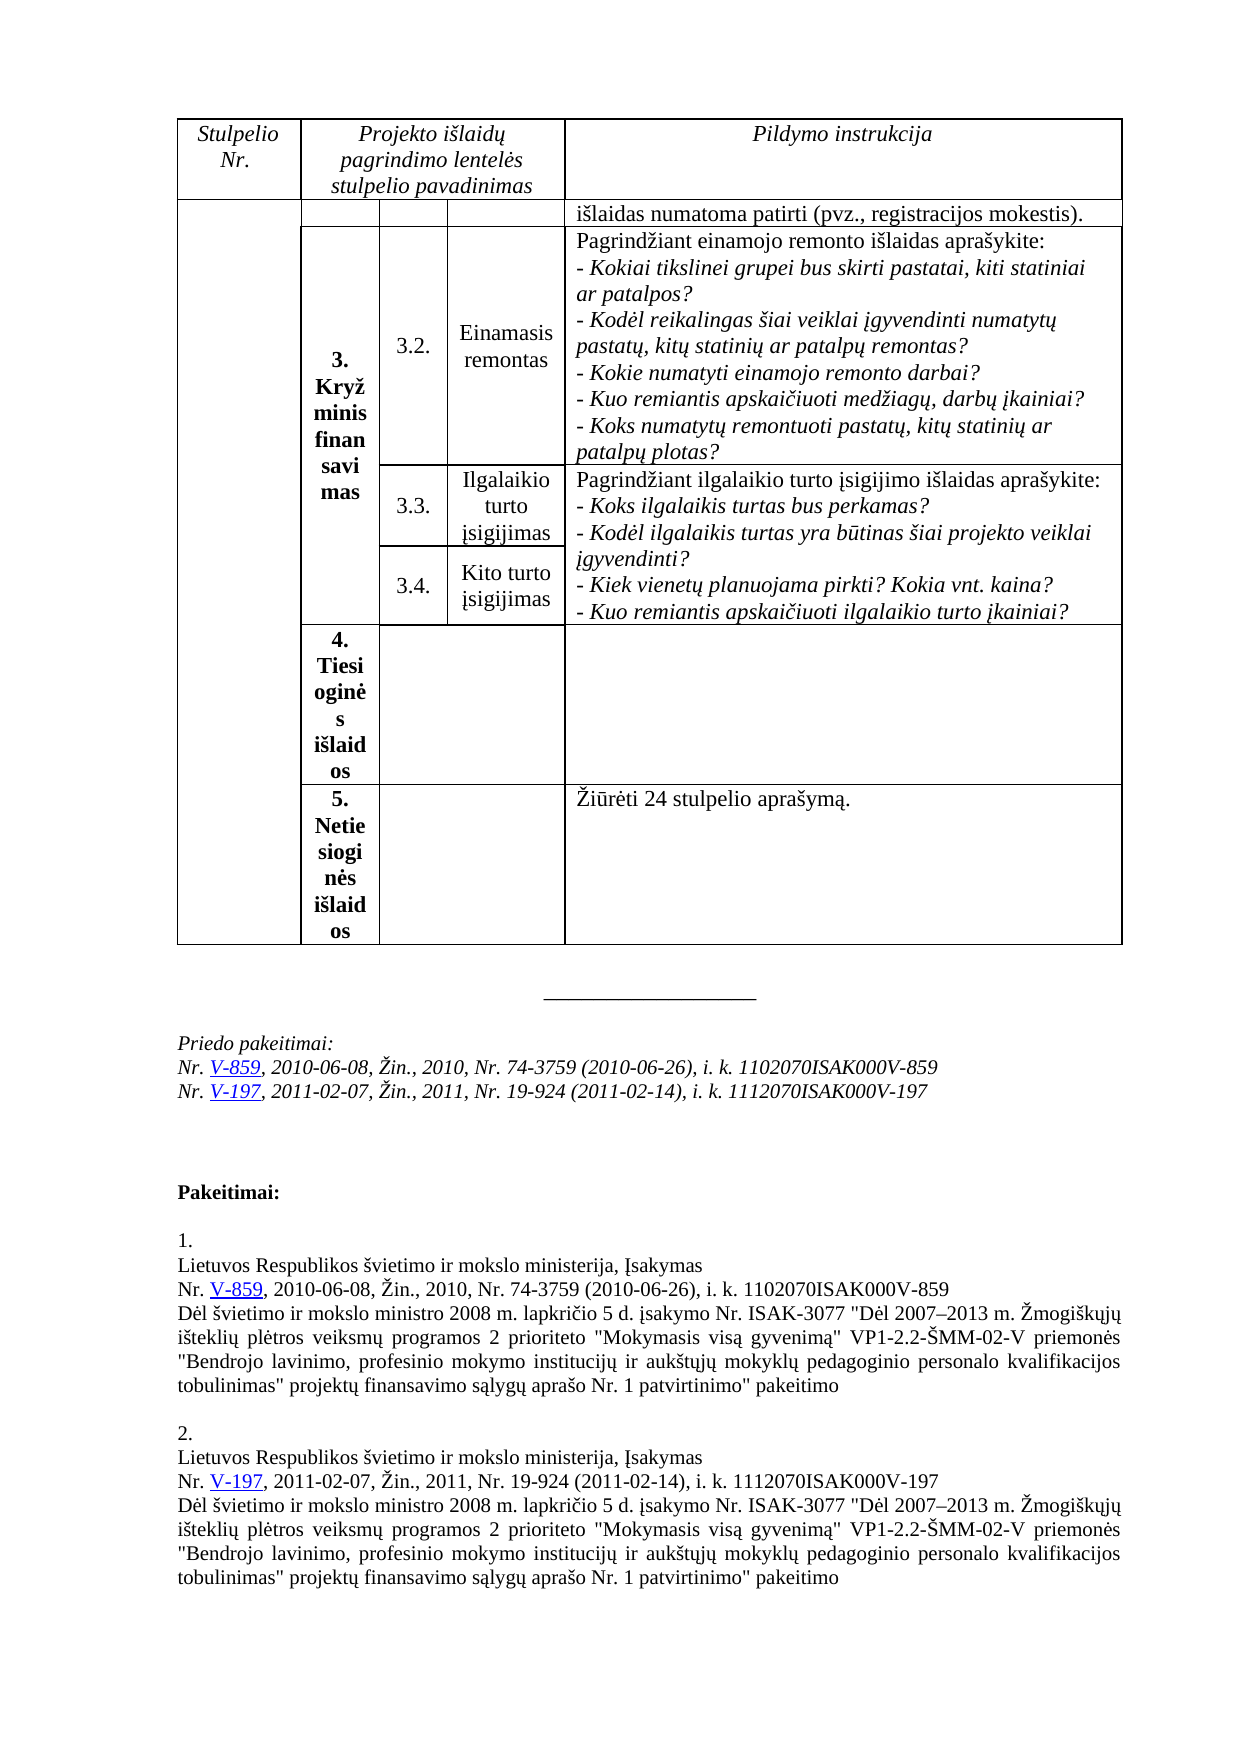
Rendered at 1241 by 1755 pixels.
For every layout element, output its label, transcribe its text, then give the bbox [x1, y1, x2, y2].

table_header Stulpelio Nr. [178, 120, 300, 199]
table_cell [178, 200, 301, 784]
table_cell [566, 625, 1121, 784]
text Dėl švietimo ir mokslo ministro 2008 m. lapkričio 5 d. įsakymo Nr. ISAK-3077 "Dėl 2007–2013 m. Žmogiškųjų išteklių plėtros veiksmų programos 2 prioriteto "Mokymasis visą gyvenimą" VP1-2.2-ŠMM-02-V priemonės "Bendrojo lavinimo, profesinio mokymo institucijų ir aukštųjų mokyklų pedagoginio personalo kvalifikacijos tobulinimas" projektų finansavimo sąlygų aprašo Nr. 1 patvirtinimo" pakeitimo [177, 1301, 1122, 1397]
text Lietuvos Respublikos švietimo ir mokslo ministerija, Įsakymas [177, 1445, 1122, 1469]
table_cell 5. Netiesioginės išlaidos [302, 785, 379, 943]
table_cell Pagrindžiant ilgalaikio turto įsigijimo išlaidas aprašykite: - Koks ilgalaikis turtas bus perkamas? - Kodėl ilgalaikis turtas yra būtinas šiai projekto veiklai įgyvendinti? - Kiek vienetų planuojama pirkti? Kokia vnt. kaina? - Kuo remiantis apskaičiuoti ilgalaikio turto įkainiai? [566, 465, 1121, 624]
text Nr. V-197, 2011-02-07, Žin., 2011, Nr. 19-924 (2011-02-14), i. k. 1112070ISAK000V-197 [177, 1469, 1122, 1493]
table_cell 3.2. [380, 227, 447, 464]
text 2. [177, 1421, 1122, 1445]
table_cell [380, 785, 564, 943]
table_header Projekto išlaidų pagrindimo lentelės stulpelio pavadinimas [302, 120, 564, 199]
table_cell [380, 626, 564, 784]
table_cell Kito turto įsigijimas [448, 547, 564, 624]
text Nr. V-197, 2011-02-07, Žin., 2011, Nr. 19-924 (2011-02-14), i. k. 1112070ISAK000V-197 [177, 1079, 1122, 1103]
table_cell [380, 200, 447, 226]
text Pakeitimai: [177, 1180, 1122, 1204]
text Lietuvos Respublikos švietimo ir mokslo ministerija, Įsakymas [177, 1252, 1122, 1277]
table_cell Ilgalaikio turto įsigijimas [448, 466, 564, 545]
table_cell [178, 784, 300, 943]
text Priedo pakeitimai: [177, 1031, 1122, 1055]
text Dėl švietimo ir mokslo ministro 2008 m. lapkričio 5 d. įsakymo Nr. ISAK-3077 "Dėl 2007–2013 m. Žmogiškųjų išteklių plėtros veiksmų programos 2 prioriteto "Mokymasis visą gyvenimą" VP1-2.2-ŠMM-02-V priemonės "Bendrojo lavinimo, profesinio mokymo institucijų ir aukštųjų mokyklų pedagoginio personalo kvalifikacijos tobulinimas" projektų finansavimo sąlygų aprašo Nr. 1 patvirtinimo" pakeitimo [177, 1493, 1122, 1589]
table_cell Žiūrėti 24 stulpelio aprašymą. [566, 785, 1121, 943]
text 1. [177, 1228, 1122, 1252]
table_cell 4. Tiesioginės išlaidos [302, 625, 379, 784]
table_cell Einamasis remontas [448, 227, 564, 464]
table_cell [448, 200, 564, 226]
text Nr. V-859, 2010-06-08, Žin., 2010, Nr. 74-3759 (2010-06-26), i. k. 1102070ISAK000V-859 [177, 1277, 1122, 1301]
table_cell Pagrindžiant einamojo remonto išlaidas aprašykite: - Kokiai tikslinei grupei bus skirti pastatai, kiti statiniai ar patalpos? - Kodėl reikalingas šiai veiklai įgyvendinti numatytų pastatų, kitų statinių ar patalpų remontas? - Kokie numatyti einamojo remonto darbai? - Kuo remiantis apskaičiuoti medžiagų, darbų įkainiai? - Koks numatytų remontuoti pastatų, kitų statinių ar patalpų plotas? [566, 227, 1121, 464]
table_cell 3.3. [380, 466, 447, 545]
table_cell 3.4. [380, 547, 447, 624]
table_cell 3. Kryžminis finansavimas [302, 227, 379, 624]
text Nr. V-859, 2010-06-08, Žin., 2010, Nr. 74-3759 (2010-06-26), i. k. 1102070ISAK000V-859 [177, 1055, 1122, 1079]
table_cell išlaidas numatoma patirti (pvz., registracijos mokestis). [565, 200, 1122, 226]
table_header Pildymo instrukcija [566, 120, 1121, 199]
table_cell [302, 200, 379, 226]
text _________________ [177, 974, 1122, 1002]
